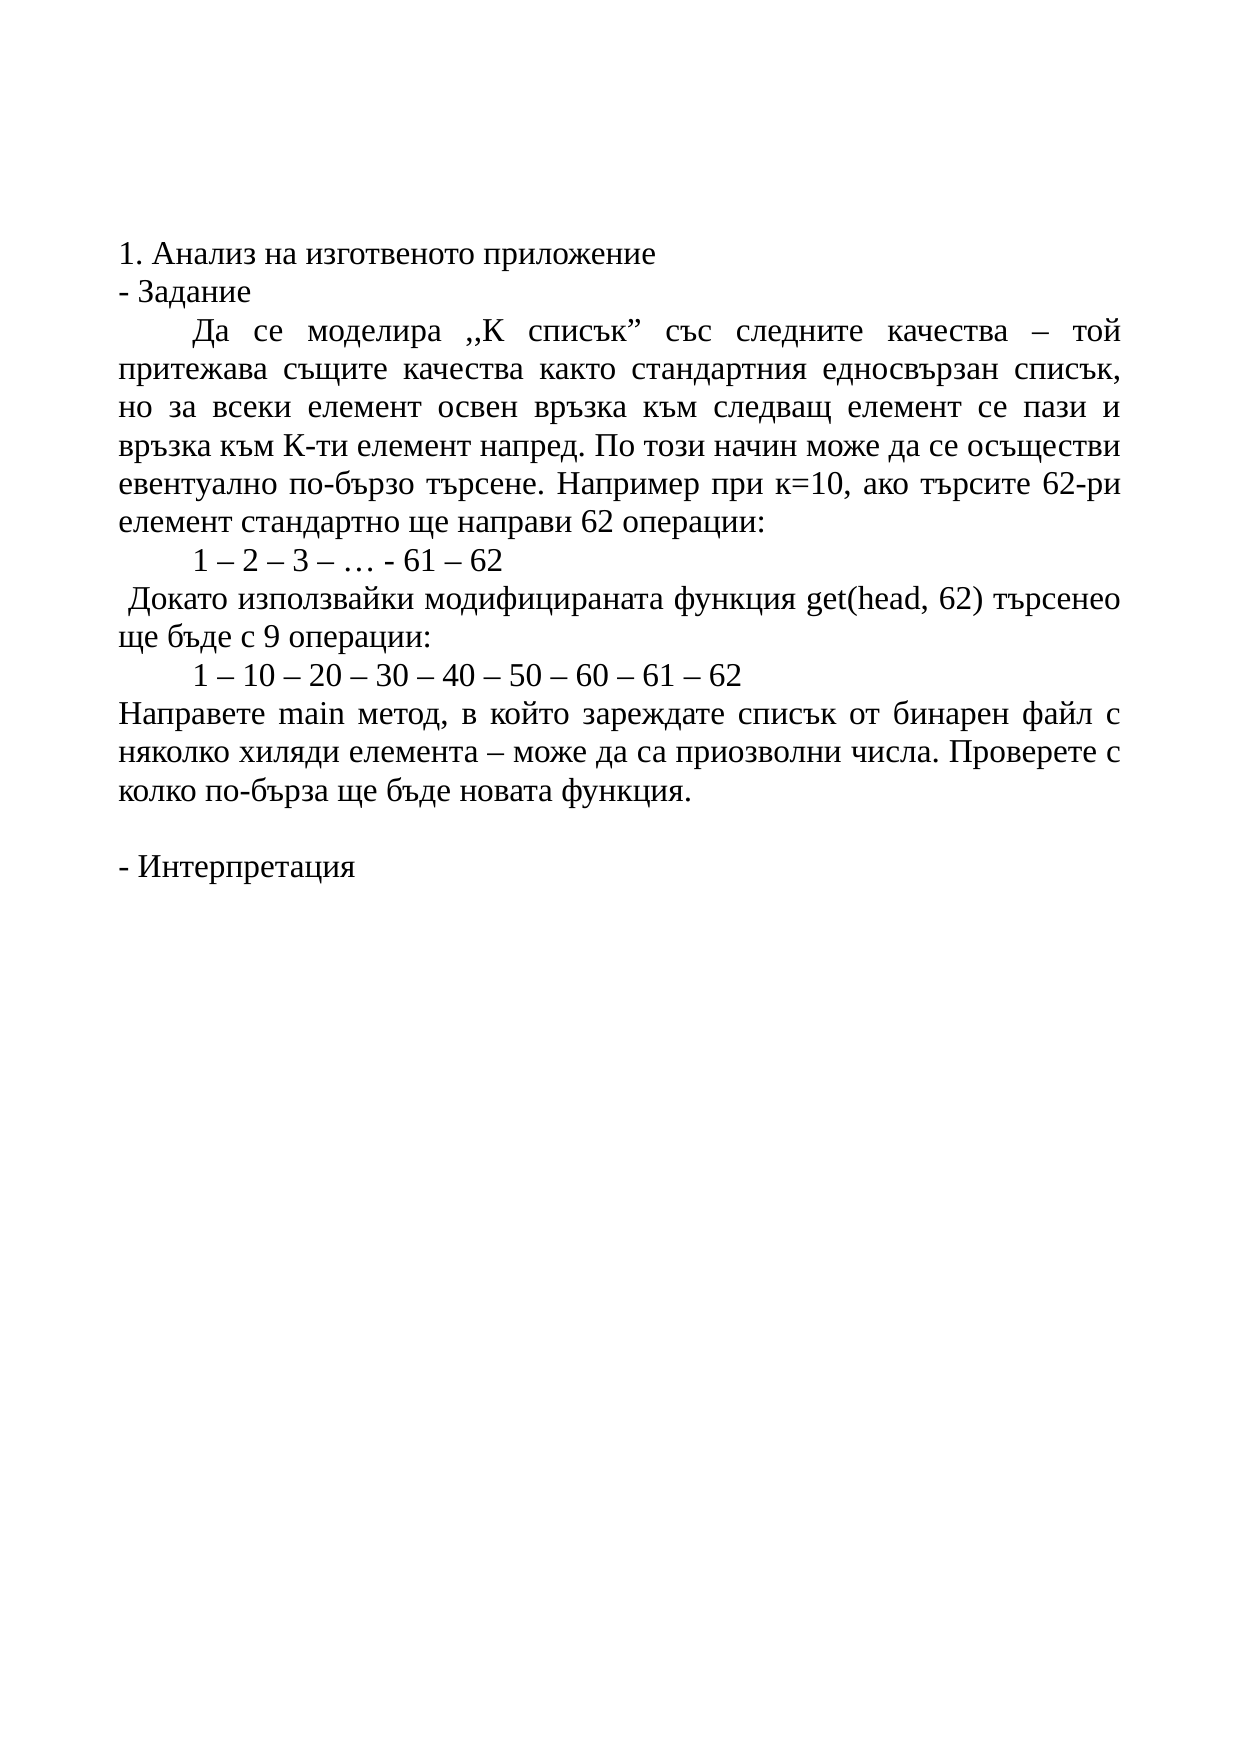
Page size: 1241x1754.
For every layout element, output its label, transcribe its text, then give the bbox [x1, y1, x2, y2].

text 1. Анализ на изготвеното приложение [118, 233, 1122, 271]
text - Задание [118, 271, 1122, 310]
text Да се моделира ,,К списък” със следните качества – той притежава същите качества както стандартния едносвързан списък, но за всеки елемент освен връзка към следващ елемент се пази и връзка към К-ти елемент напред. По този начин може да се осъществи евентуално по-бързо търсене. Например при к=10, ако търсите 62-ри елемент стандартно ще направи 62 операции: [118, 310, 1122, 540]
text 1 – 2 – 3 – … - 61 – 62 [118, 540, 1122, 578]
text - Интерпретация [118, 846, 1122, 885]
text Докато използвайки модифицираната функция get(head, 62) търсенео ще бъде с 9 операции: [118, 578, 1122, 655]
text Направете main метод, в който зареждате списък от бинарен файл с няколко хиляди елемента – може да са приозволни числа. Проверете с колко по-бърза ще бъде новата функция. [118, 693, 1122, 808]
text 1 – 10 – 20 – 30 – 40 – 50 – 60 – 61 – 62 [118, 655, 1122, 693]
